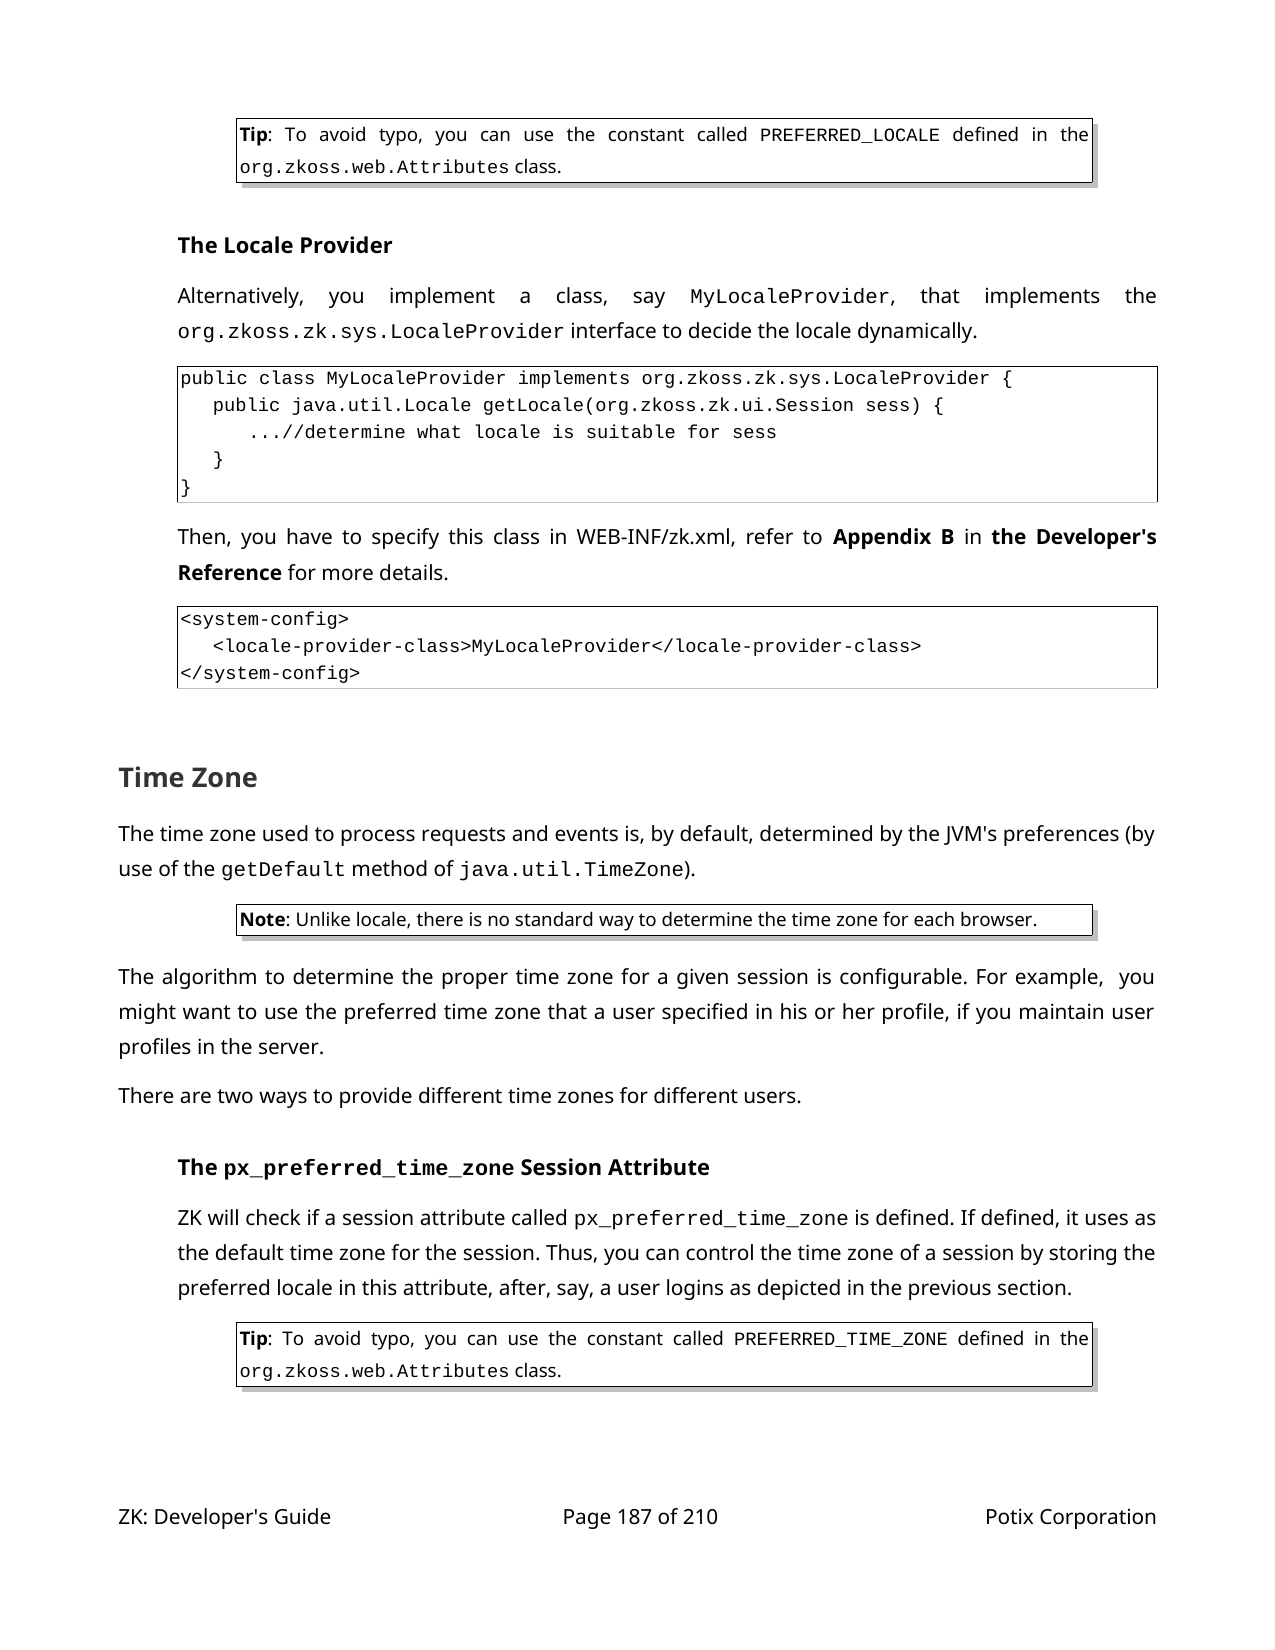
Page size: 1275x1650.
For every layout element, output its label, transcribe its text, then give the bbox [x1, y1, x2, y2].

text public java.util.Locale getLocale(org.zkoss.zk.ui.Session sess) { [178, 393, 1157, 417]
subtitle The px_preferred_time_zone Session Attribute [177, 1152, 1157, 1182]
text There are two ways to provide different time zones for different users. [118, 1081, 1157, 1109]
text The algorithm to determine the proper time zone for a given session is configurable. For example, you might want to use the preferred time zone that a user specified in his or her profile, if you maintain user profiles in the server. [118, 962, 1157, 1061]
text The time zone used to process requests and events is, by default, determined by the JVM's preferences (by use of the getDefault method of java.util.TimeZone). [118, 819, 1157, 883]
text Alternatively, you implement a class, say MyLocaleProvider, that implements the org.zkoss.zk.sys.LocaleProvider interface to decide the locale dynamically. [177, 281, 1157, 345]
text Note: Unlike locale, there is no standard way to determine the time zone for each browser. [237, 905, 1092, 935]
subtitle The Locale Provider [177, 230, 1157, 260]
text } [178, 474, 1157, 502]
subtitle Time Zone [118, 759, 1157, 796]
text } [178, 447, 1157, 472]
text <locale-provider-class>MyLocaleProvider</locale-provider-class> [178, 634, 1157, 658]
text ...//determine what locale is suitable for sess [178, 420, 1157, 444]
text public class MyLocaleProvider implements org.zkoss.zk.sys.LocaleProvider { [178, 367, 1157, 390]
text Tip: To avoid typo, you can use the constant called PREFERRED_LOCALE defined in the org.zkoss.web.Attributes class. [237, 119, 1092, 182]
text Then, you have to specify this class in WEB-INF/zk.xml, refer to Appendix B in the Developer's Reference for more details. [177, 522, 1157, 586]
text Tip: To avoid typo, you can use the constant called PREFERRED_TIME_ZONE defined in the org.zkoss.web.Attributes class. [237, 1323, 1092, 1386]
text </system-config> [178, 661, 1157, 688]
text ZK will check if a session attribute called px_preferred_time_zone is defined. If defined, it uses as the default time zone for the session. Thus, you can control the time zone of a session by storing the preferred locale in this attribute, after, say, a user logins as depicted in the previous section. [177, 1203, 1157, 1302]
text <system-config> [178, 607, 1157, 631]
